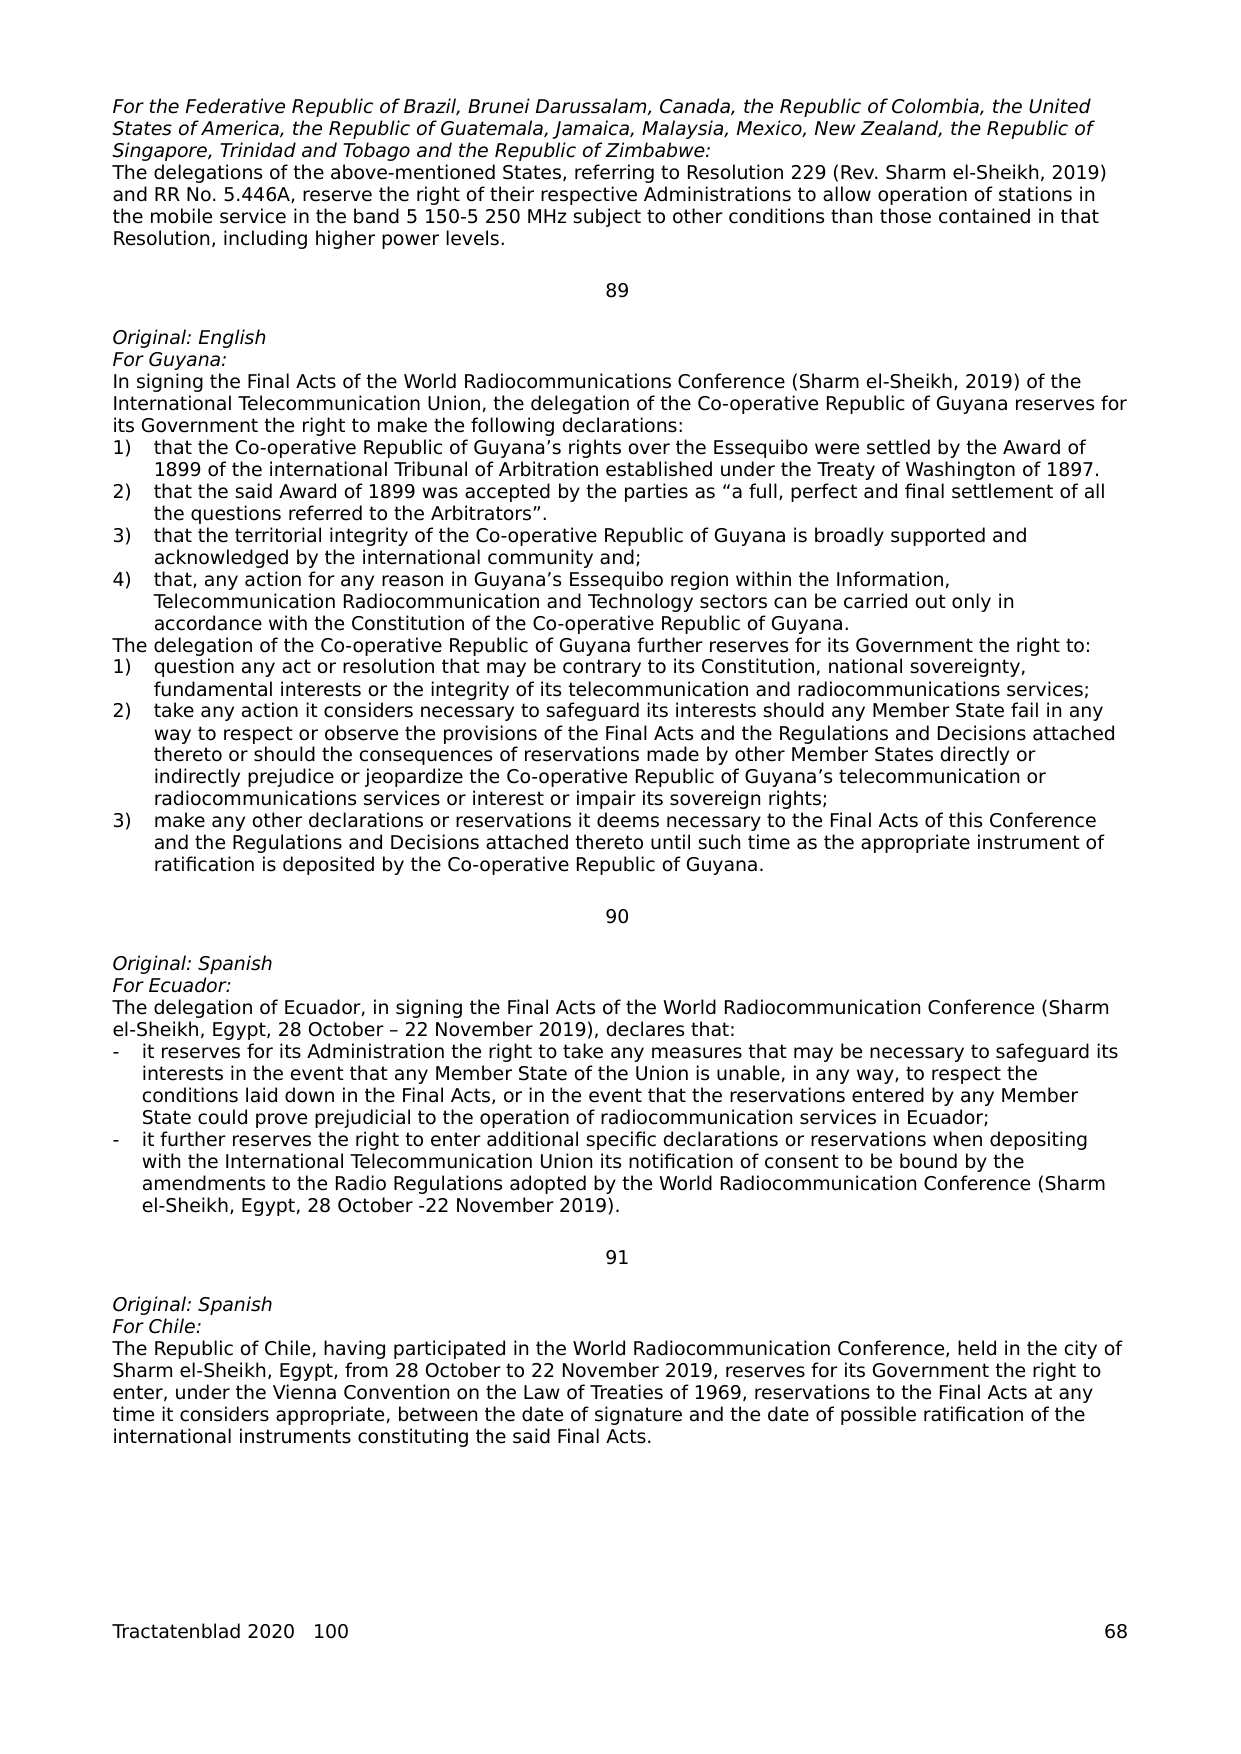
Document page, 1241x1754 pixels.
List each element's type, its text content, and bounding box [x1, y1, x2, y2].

text Original: English [112, 327, 1128, 349]
text 2) that the said Award of 1899 was accepted by the parties as “a full, perfect and final settlement of all the questions referred to the Arbitrators”. [112, 481, 1128, 524]
subtitle 91 [112, 1247, 1128, 1269]
text - it further reserves the right to enter additional specific declarations or reservations when depositing with the International Telecommunication Union its notification of consent to be bound by the amendments to the Radio Regulations adopted by the World Radiocommunication Conference (Sharm el-Sheikh, Egypt, 28 October -22 November 2019). [112, 1129, 1128, 1217]
text The delegation of Ecuador, in signing the Final Acts of the World Radiocommunication Conference (Sharm el-Sheikh, Egypt, 28 October – 22 November 2019), declares that: [112, 997, 1128, 1041]
text For Guyana: [112, 349, 1128, 371]
text 2) take any action it considers necessary to safeguard its interests should any Member State fail in any way to respect or observe the provisions of the Final Acts and the Regulations and Decisions attached thereto or should the consequences of reservations made by other Member States directly or indirectly prejudice or jeopardize the Co-operative Republic of Guyana’s telecommunication or radiocommunications services or interest or impair its sovereign rights; [112, 700, 1128, 810]
text The delegations of the above-mentioned States, referring to Resolution 229 (Rev. Sharm el-Sheikh, 2019) and RR No. 5.446A, reserve the right of their respective Administrations to allow operation of stations in the mobile service in the band 5 150-5 250 MHz subject to other conditions than those contained in that Resolution, including higher power levels. [112, 162, 1128, 250]
text 4) that, any action for any reason in Guyana’s Essequibo region within the Information, Telecommunication Radiocommunication and Technology sectors can be carried out only in accordance with the Constitution of the Co-operative Republic of Guyana. [112, 568, 1128, 634]
text Original: Spanish [112, 1294, 1128, 1316]
text The Republic of Chile, having participated in the World Radiocommunication Conference, held in the city of Sharm el-Sheikh, Egypt, from 28 October to 22 November 2019, reserves for its Government the right to enter, under the Vienna Convention on the Law of Treaties of 1969, reservations to the Final Acts at any time it considers appropriate, between the date of signature and the date of possible ratification of the international instruments constituting the said Final Acts. [112, 1338, 1128, 1448]
text For Chile: [112, 1316, 1128, 1338]
text 1) question any act or resolution that may be contrary to its Constitution, national sovereignty, fundamental interests or the integrity of its telecommunication and radiocommunications services; [112, 656, 1128, 700]
text For the Federative Republic of Brazil, Brunei Darussalam, Canada, the Republic of Colombia, the United States of America, the Republic of Guatemala, Jamaica, Malaysia, Mexico, New Zealand, the Republic of Singapore, Trinidad and Tobago and the Republic of Zimbabwe: [112, 96, 1128, 162]
text - it reserves for its Administration the right to take any measures that may be necessary to safeguard its interests in the event that any Member State of the Union is unable, in any way, to respect the conditions laid down in the Final Acts, or in the event that the reservations entered by any Member State could prove prejudicial to the operation of radiocommunication services in Ecuador; [112, 1041, 1128, 1129]
subtitle 90 [112, 906, 1128, 928]
text 3) that the territorial integrity of the Co-operative Republic of Guyana is broadly supported and acknowledged by the international community and; [112, 524, 1128, 568]
text The delegation of the Co-operative Republic of Guyana further reserves for its Government the right to: [112, 634, 1128, 656]
text 3) make any other declarations or reservations it deems necessary to the Final Acts of this Conference and the Regulations and Decisions attached thereto until such time as the appropriate instrument of ratification is deposited by the Co-operative Republic of Guyana. [112, 810, 1128, 876]
text In signing the Final Acts of the World Radiocommunications Conference (Sharm el-Sheikh, 2019) of the International Telecommunication Union, the delegation of the Co-operative Republic of Guyana reserves for its Government the right to make the following declarations: [112, 371, 1128, 437]
text For Ecuador: [112, 975, 1128, 997]
text Original: Spanish [112, 953, 1128, 975]
text 1) that the Co-operative Republic of Guyana’s rights over the Essequibo were settled by the Award of 1899 of the international Tribunal of Arbitration established under the Treaty of Washington of 1897. [112, 437, 1128, 481]
subtitle 89 [112, 280, 1128, 302]
